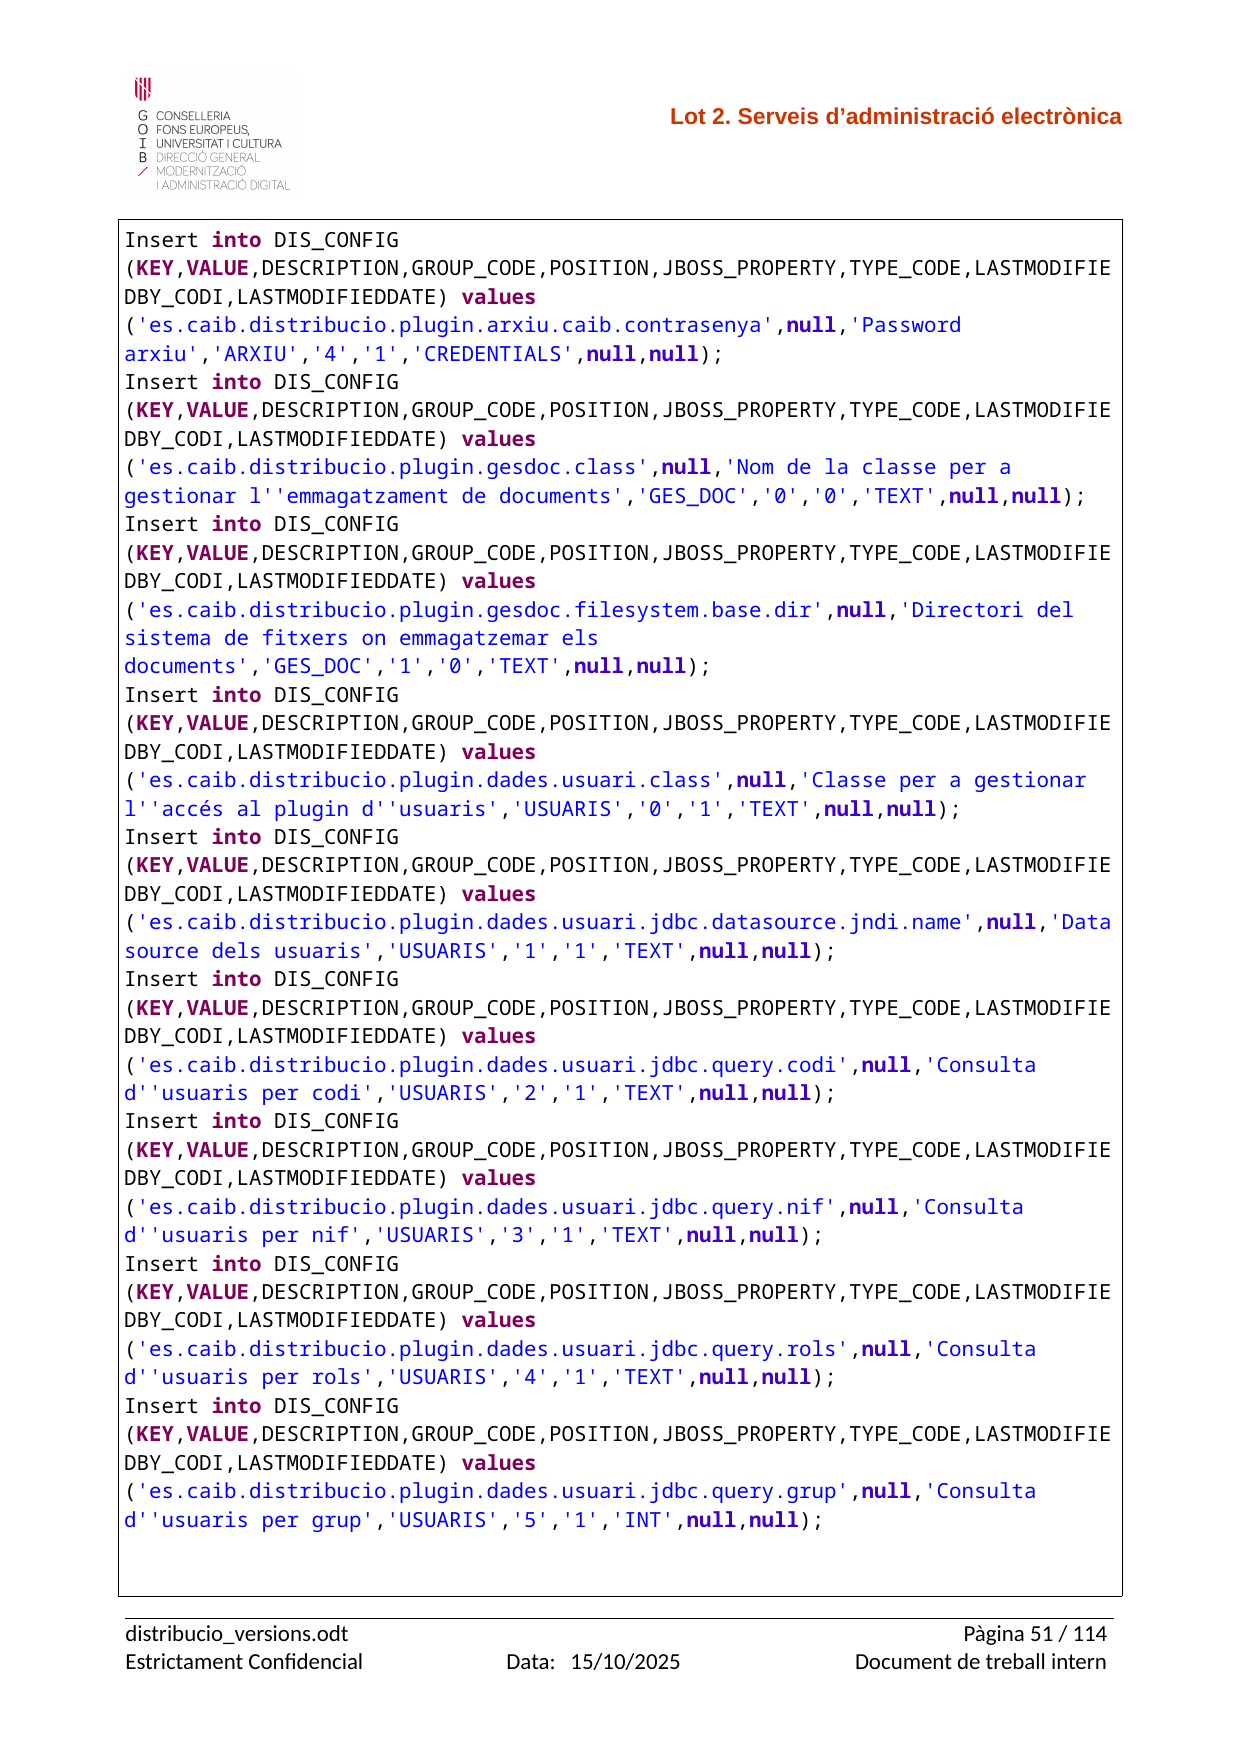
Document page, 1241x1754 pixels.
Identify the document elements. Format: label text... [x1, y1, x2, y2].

table_header Insert into DIS_CONFIG (KEY,VALUE,DESCRIPTION,GROUP_CODE,POSITION,JBOSS_PROPERTY,TYPE_CODE,LASTMODIFIEDBY_CODI,LASTMODIFIEDDATE) values ('es.caib.distribucio.plugin.arxiu.caib.contrasenya',null,'Password arxiu','ARXIU','4','1','CREDENTIALS',null,null); Insert into DIS_CONFIG (KEY,VALUE,DESCRIPTION,GROUP_CODE,POSITION,JBOSS_PROPERTY,TYPE_CODE,LASTMODIFIEDBY_CODI,LASTMODIFIEDDATE) values ('es.caib.distribucio.plugin.gesdoc.class',null,'Nom de la classe per a gestionar l''emmagatzament de documents','GES_DOC','0','0','TEXT',null,null); Insert into DIS_CONFIG (KEY,VALUE,DESCRIPTION,GROUP_CODE,POSITION,JBOSS_PROPERTY,TYPE_CODE,LASTMODIFIEDBY_CODI,LASTMODIFIEDDATE) values ('es.caib.distribucio.plugin.gesdoc.filesystem.base.dir',null,'Directori del sistema de fitxers on emmagatzemar els documents','GES_DOC','1','0','TEXT',null,null); Insert into DIS_CONFIG (KEY,VALUE,DESCRIPTION,GROUP_CODE,POSITION,JBOSS_PROPERTY,TYPE_CODE,LASTMODIFIEDBY_CODI,LASTMODIFIEDDATE) values ('es.caib.distribucio.plugin.dades.usuari.class',null,'Classe per a gestionar l''accés al plugin d''usuaris','USUARIS','0','1','TEXT',null,null); Insert into DIS_CONFIG (KEY,VALUE,DESCRIPTION,GROUP_CODE,POSITION,JBOSS_PROPERTY,TYPE_CODE,LASTMODIFIEDBY_CODI,LASTMODIFIEDDATE) values ('es.caib.distribucio.plugin.dades.usuari.jdbc.datasource.jndi.name',null,'Datasource dels usuaris','USUARIS','1','1','TEXT',null,null); Insert into DIS_CONFIG (KEY,VALUE,DESCRIPTION,GROUP_CODE,POSITION,JBOSS_PROPERTY,TYPE_CODE,LASTMODIFIEDBY_CODI,LASTMODIFIEDDATE) values ('es.caib.distribucio.plugin.dades.usuari.jdbc.query.codi',null,'Consulta d''usuaris per codi','USUARIS','2','1','TEXT',null,null); Insert into DIS_CONFIG (KEY,VALUE,DESCRIPTION,GROUP_CODE,POSITION,JBOSS_PROPERTY,TYPE_CODE,LASTMODIFIEDBY_CODI,LASTMODIFIEDDATE) values ('es.caib.distribucio.plugin.dades.usuari.jdbc.query.nif',null,'Consulta d''usuaris per nif','USUARIS','3','1','TEXT',null,null); Insert into DIS_CONFIG (KEY,VALUE,DESCRIPTION,GROUP_CODE,POSITION,JBOSS_PROPERTY,TYPE_CODE,LASTMODIFIEDBY_CODI,LASTMODIFIEDDATE) values ('es.caib.distribucio.plugin.dades.usuari.jdbc.query.rols',null,'Consulta d''usuaris per rols','USUARIS','4','1','TEXT',null,null); Insert into DIS_CONFIG (KEY,VALUE,DESCRIPTION,GROUP_CODE,POSITION,JBOSS_PROPERTY,TYPE_CODE,LASTMODIFIEDBY_CODI,LASTMODIFIEDDATE) values ('es.caib.distribucio.plugin.dades.usuari.jdbc.query.grup',null,'Consulta d''usuaris per grup','USUARIS','5','1','INT',null,null); [119, 220, 1122, 1596]
picture [126, 70, 299, 197]
